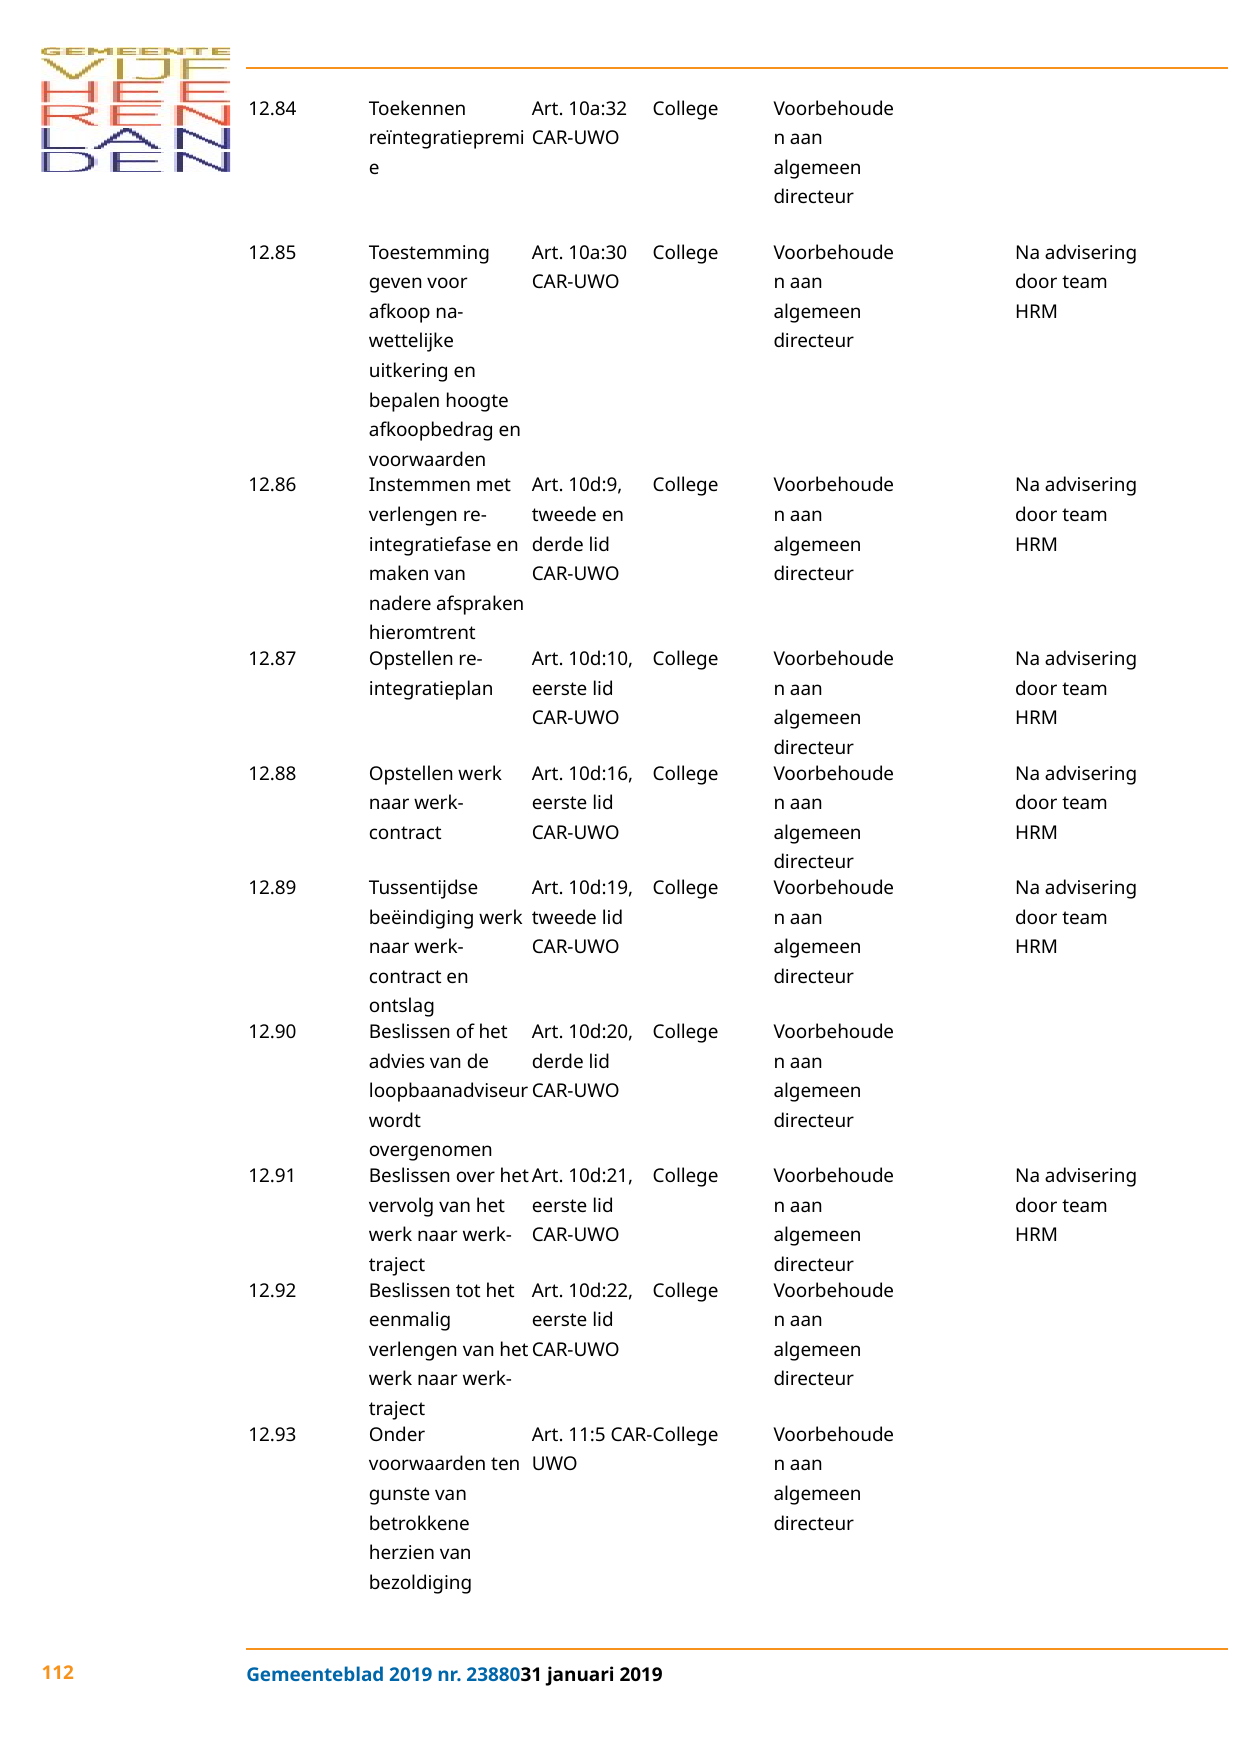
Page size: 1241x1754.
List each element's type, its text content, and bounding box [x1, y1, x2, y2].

table_cell Toekennen reïntegratiepremie [369, 95, 532, 239]
table_cell Onder voorwaarden ten gunste van betrokkene herzien van bezoldiging [369, 1421, 532, 1594]
table_cell 12.93 [248, 1421, 369, 1594]
table_cell Art. 10d:19, tweede lid CAR-UWO [532, 874, 652, 1018]
table_cell College [653, 1163, 773, 1277]
table_cell [894, 95, 1015, 239]
table_cell 12.85 [248, 239, 369, 472]
table_cell [894, 874, 1015, 1018]
table_cell [1015, 1277, 1152, 1421]
table_cell College [653, 1421, 773, 1594]
table_cell College [653, 239, 773, 472]
table_cell [1015, 1018, 1152, 1162]
table_cell Tussentijdse beëindiging werk naar werk-contract en ontslag [369, 874, 532, 1018]
table_cell Instemmen met verlengen re-integratiefase en maken van nadere afspraken hieromtrent [369, 472, 532, 645]
table_cell 12.86 [248, 472, 369, 645]
table_cell Voorbehouden aan algemeen directeur [773, 874, 894, 1018]
table_cell [894, 645, 1015, 760]
table_cell Voorbehouden aan algemeen directeur [773, 760, 894, 874]
table_cell Na advisering door team HRM [1015, 645, 1152, 760]
table_cell Opstellen werk naar werk-contract [369, 760, 532, 874]
table_cell Voorbehouden aan algemeen directeur [773, 95, 894, 239]
table_cell [894, 239, 1015, 472]
table_cell [894, 1277, 1015, 1421]
table_cell Art. 10d:16, eerste lid CAR-UWO [532, 760, 652, 874]
table_cell Na advisering door team HRM [1015, 760, 1152, 874]
table_cell Na advisering door team HRM [1015, 874, 1152, 1018]
table_cell Na advisering door team HRM [1015, 1163, 1152, 1277]
table_cell Voorbehouden aan algemeen directeur [773, 1277, 894, 1421]
table_cell College [653, 760, 773, 874]
table_cell Art. 10d:9, tweede en derde lid CAR-UWO [532, 472, 652, 645]
table_cell 12.91 [248, 1163, 369, 1277]
table_cell Art. 10d:22, eerste lid CAR-UWO [532, 1277, 652, 1421]
table_cell Art. 10d:10, eerste lid CAR-UWO [532, 645, 652, 760]
table_cell College [653, 1018, 773, 1162]
table_cell Opstellen re-integratieplan [369, 645, 532, 760]
table_cell Beslissen tot het eenmalig verlengen van het werk naar werk-traject [369, 1277, 532, 1421]
table_cell Na advisering door team HRM [1015, 472, 1152, 645]
table_cell [894, 760, 1015, 874]
table_cell College [653, 1277, 773, 1421]
table_cell Voorbehouden aan algemeen directeur [773, 472, 894, 645]
table_cell Art. 10d:20, derde lid CAR-UWO [532, 1018, 652, 1162]
picture [41, 47, 231, 172]
table_cell Beslissen of het advies van de loopbaanadviseur wordt overgenomen [369, 1018, 532, 1162]
table_cell College [653, 472, 773, 645]
table_cell 12.90 [248, 1018, 369, 1162]
table_cell 12.87 [248, 645, 369, 760]
table_cell [894, 1018, 1015, 1162]
table_cell Art. 10a:30 CAR-UWO [532, 239, 652, 472]
table_cell Voorbehouden aan algemeen directeur [773, 1163, 894, 1277]
table_cell Art. 11:5 CAR-UWO [532, 1421, 652, 1594]
table_cell 12.88 [248, 760, 369, 874]
table_cell College [653, 645, 773, 760]
table_cell Na advisering door team HRM [1015, 239, 1152, 472]
table_cell [1015, 1421, 1152, 1594]
table_cell Voorbehouden aan algemeen directeur [773, 239, 894, 472]
table_cell [894, 1421, 1015, 1594]
table_cell [894, 1163, 1015, 1277]
table_cell Beslissen over het vervolg van het werk naar werk-traject [369, 1163, 532, 1277]
table_cell Art. 10d:21, eerste lid CAR-UWO [532, 1163, 652, 1277]
table_cell [1015, 95, 1152, 239]
table_cell College [653, 95, 773, 239]
table_cell Voorbehouden aan algemeen directeur [773, 1421, 894, 1594]
table_cell Voorbehouden aan algemeen directeur [773, 1018, 894, 1162]
table_cell 12.92 [248, 1277, 369, 1421]
table_cell [894, 472, 1015, 645]
table_cell College [653, 874, 773, 1018]
table_cell Art. 10a:32 CAR-UWO [532, 95, 652, 239]
table_cell Voorbehouden aan algemeen directeur [773, 645, 894, 760]
table_cell 12.89 [248, 874, 369, 1018]
table_cell Toestemming geven voor afkoop na-wettelijke uitkering en bepalen hoogte afkoopbedrag en voorwaarden [369, 239, 532, 472]
table_cell 12.84 [248, 95, 369, 239]
